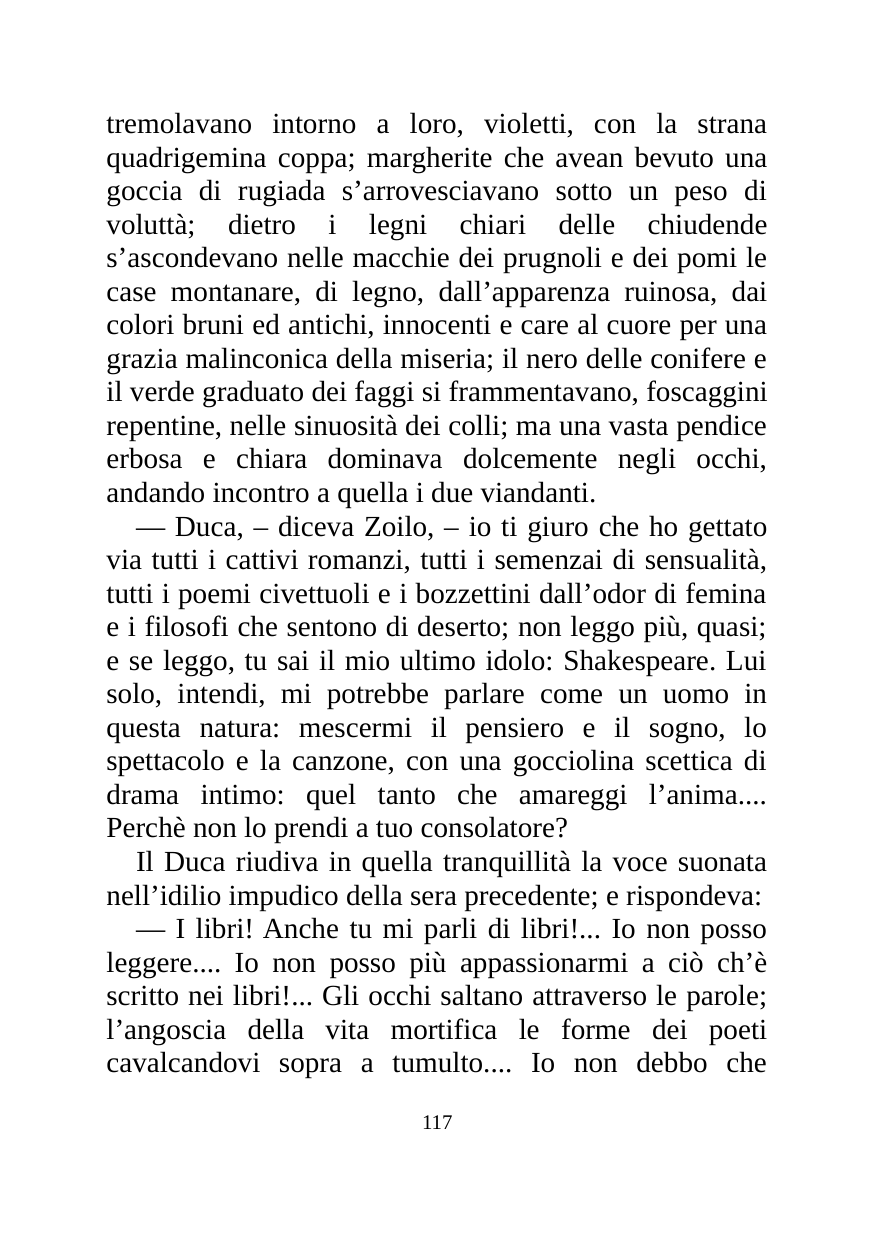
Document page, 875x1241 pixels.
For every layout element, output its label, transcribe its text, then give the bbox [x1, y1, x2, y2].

text Il Duca riudiva in quella tranquillità la voce suonata nell’idilio impudico della sera precedente; e rispondeva: [106, 844, 768, 911]
text — Duca, – diceva Zoilo, – io ti giuro che ho gettato via tutti i cattivi romanzi, tutti i semenzai di sensualità, tutti i poemi civettuoli e i bozzettini dall’odor di femina e i filosofi che sentono di deserto; non leggo più, quasi; e se leggo, tu sai il mio ultimo idolo: Shakespeare. Lui solo, intendi, mi potrebbe parlare come un uomo in questa natura: mescermi il pensiero e il sogno, lo spettacolo e la canzone, con una gocciolina scettica di drama intimo: quel tanto che amareggi l’anima.... Perchè non lo prendi a tuo consolatore? [106, 509, 768, 844]
text — I libri! Anche tu mi parli di libri!... Io non posso leggere.... Io non posso più appassionarmi a ciò ch’è scritto nei libri!... Gli occhi saltano attraverso le parole; l’angoscia della vita mortifica le forme dei poeti cavalcandovi sopra a tumulto.... Io non debbo che [106, 911, 768, 1079]
text tremolavano intorno a loro, violetti, con la strana quadrigemina coppa; margherite che avean bevuto una goccia di rugiada s’arrovesciavano sotto un peso di voluttà; dietro i legni chiari delle chiudende s’ascondevano nelle macchie dei prugnoli e dei pomi le case montanare, di legno, dall’apparenza ruinosa, dai colori bruni ed antichi, innocenti e care al cuore per una grazia malinconica della miseria; il nero delle conifere e il verde graduato dei faggi si frammentavano, foscaggini repentine, nelle sinuosità dei colli; ma una vasta pendice erbosa e chiara dominava dolcemente negli occhi, andando incontro a quella i due viandanti. [106, 106, 768, 509]
